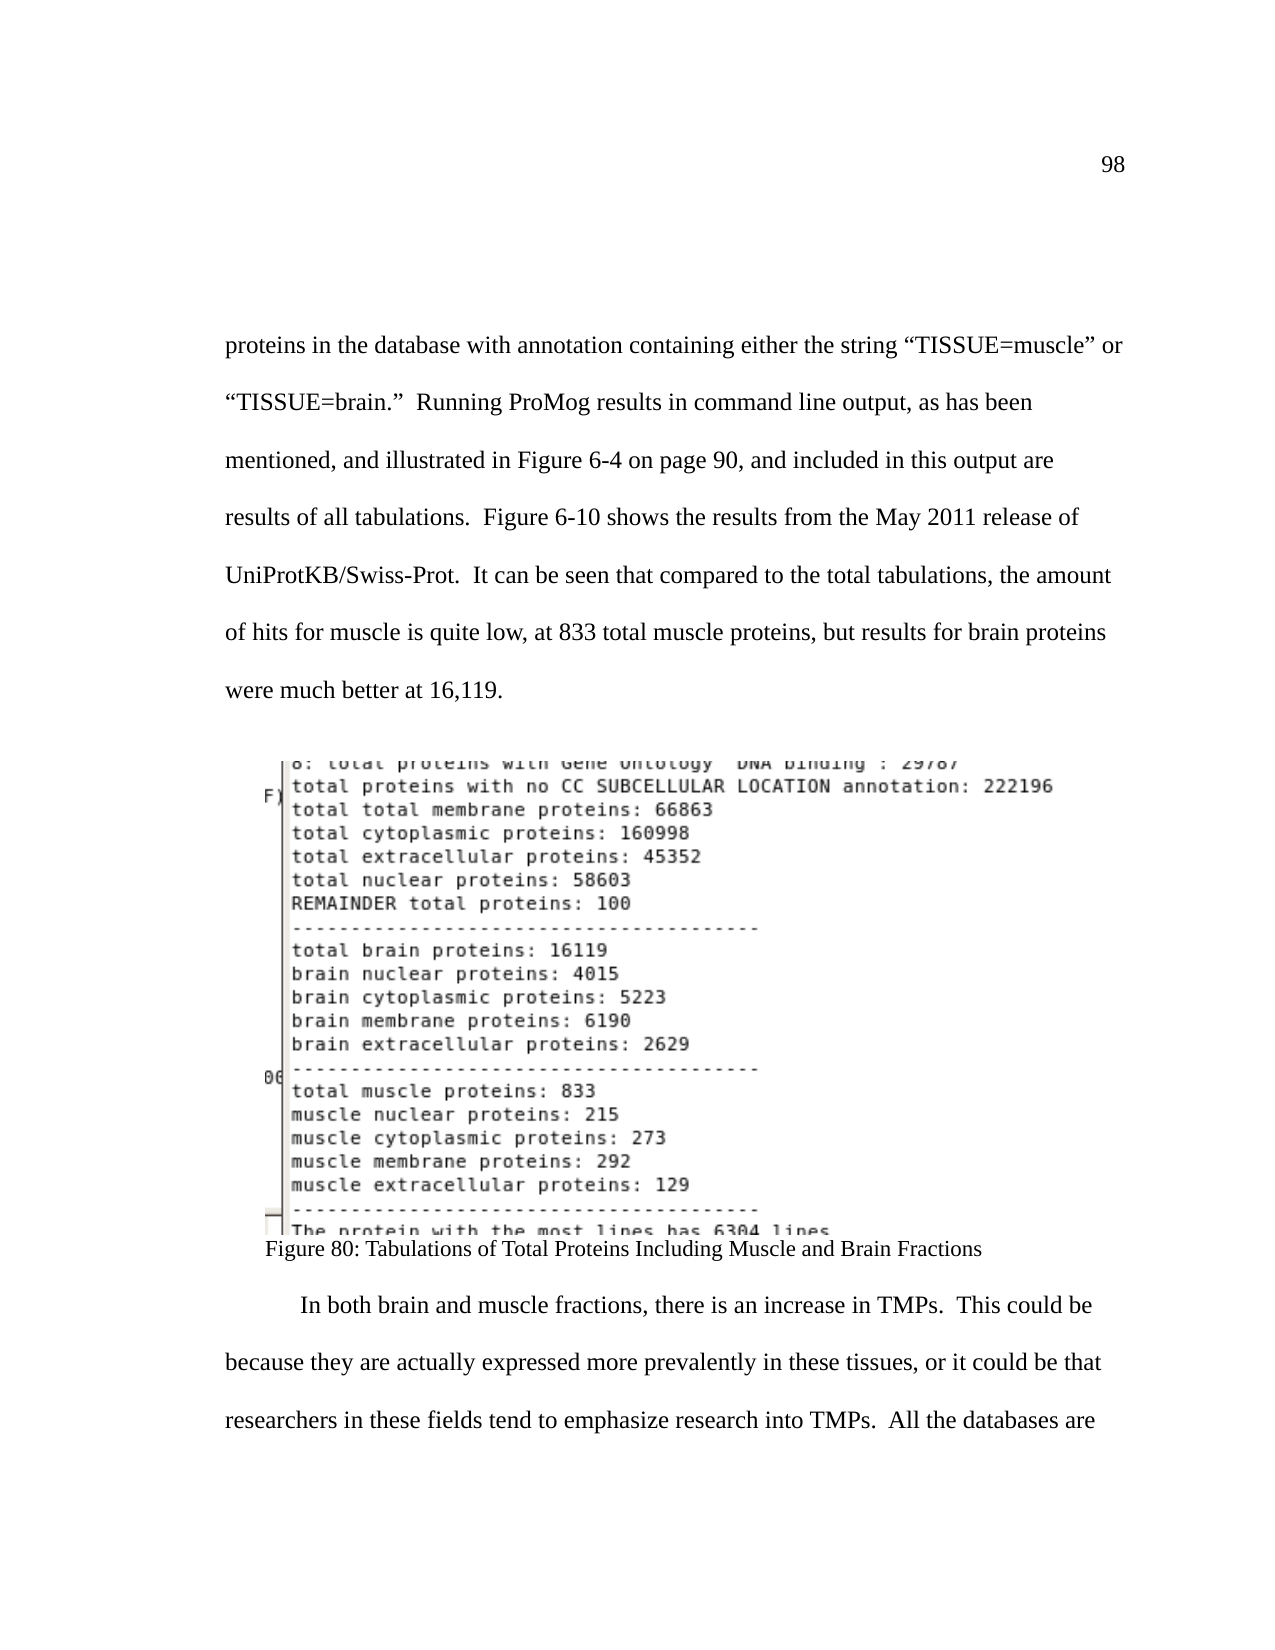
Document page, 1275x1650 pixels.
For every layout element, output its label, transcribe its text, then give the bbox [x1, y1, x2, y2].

text In both brain and muscle fractions, there is an increase in TMPs. This could be because they are actually expressed more prevalently in these tissues, or it could be that researchers in these fields tend to emphasize research into TMPs. All the databases are [225, 1235, 1125, 1434]
picture [265, 761, 1086, 1235]
text Figure 80: Tabulations of Total Proteins Including Muscle and Brain Fractions [265, 1235, 1085, 1261]
text proteins in the database with annotation containing either the string “TISSUE=muscle” or “TISSUE=brain.” Running ProMog results in command line output, as has been mentioned, and illustrated in Figure 6-4 on page 90, and included in this output are results of all tabulations. Figure 6-10 shows the results from the May 2011 release of UniProtKB/Swiss-Prot. It can be seen that compared to the total tabulations, the amount of hits for muscle is quite low, at 833 total muscle proteins, but results for brain proteins were much better at 16,119. [225, 330, 1125, 704]
